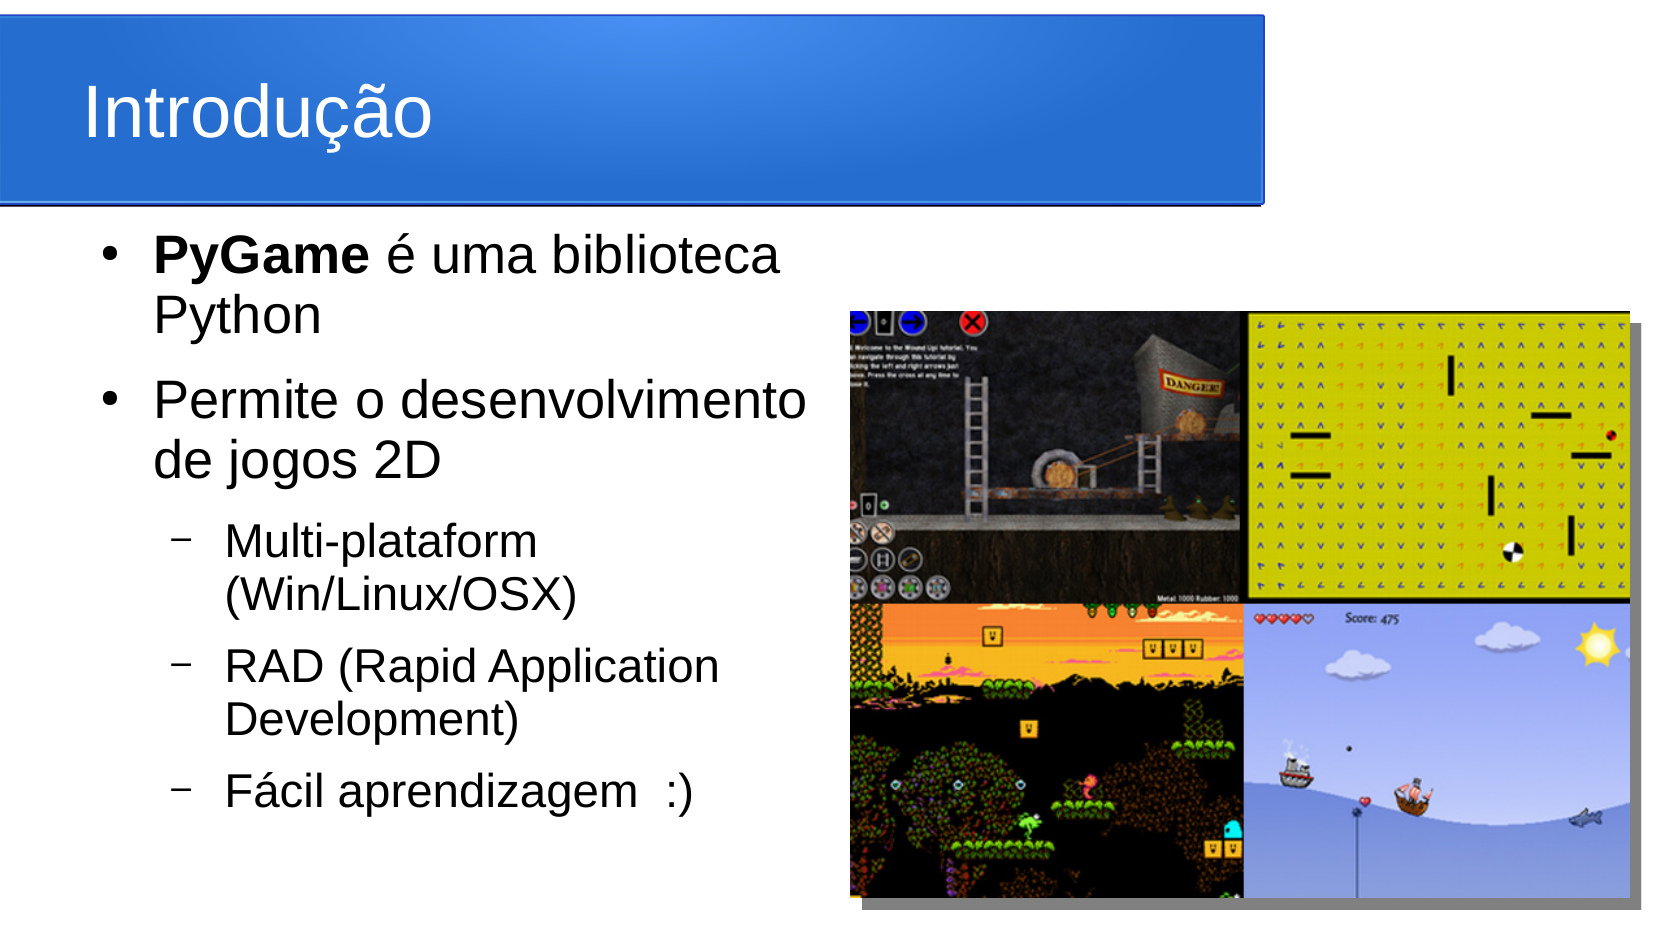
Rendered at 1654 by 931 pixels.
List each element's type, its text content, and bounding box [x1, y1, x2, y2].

picture [850, 311, 1630, 898]
list PyGame é uma biblioteca Python Permite o desenvolvimento de jogos 2D Multi-plataform (Win/Linux/OSX) RAD (Rapid Application Development) Fácil aprendizagem :) [82, 224, 827, 898]
title Introdução [82, 35, 1235, 189]
